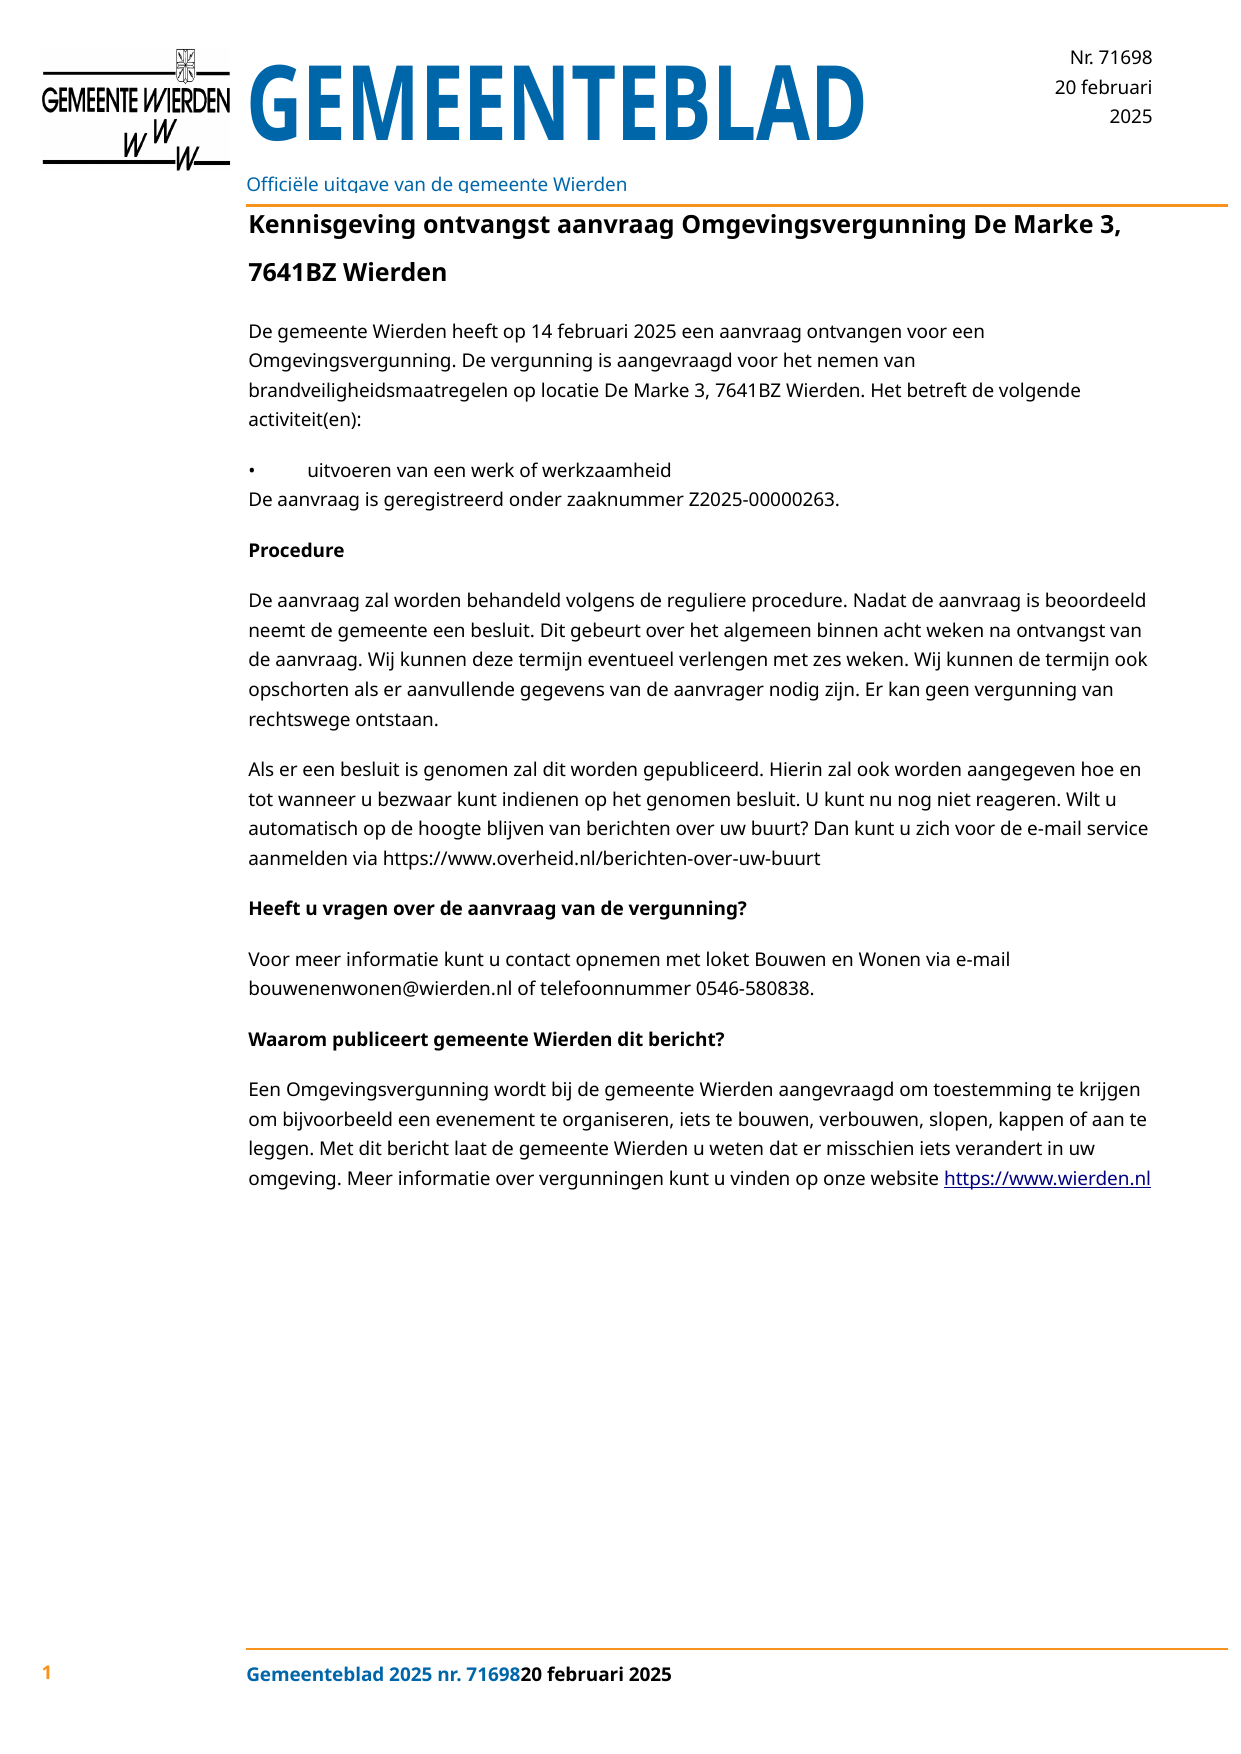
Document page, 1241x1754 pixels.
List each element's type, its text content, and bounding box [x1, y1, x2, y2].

picture [41, 47, 231, 172]
text Heeft u vragen over de aanvraag van de vergunning? [248, 895, 1152, 921]
text Een Omgevingsvergunning wordt bij de gemeente Wierden aangevraagd om toestemming te krijgen om bijvoorbeeld een evenement te organiseren, iets te bouwen, verbouwen, slopen, kappen of aan te leggen. Met dit bericht laat de gemeente Wierden u weten dat er misschien iets verandert in uw omgeving. Meer informatie over vergunningen kunt u vinden op onze website https://www.wierden.nl [248, 1076, 1152, 1191]
text De gemeente Wierden heeft op 14 februari 2025 een aanvraag ontvangen voor een Omgevingsvergunning. De vergunning is aangevraagd voor het nemen van brandveiligheidsmaatregelen op locatie De Marke 3, 7641BZ Wierden. Het betreft de volgende activiteit(en): [248, 318, 1152, 432]
text Kennisgeving ontvangst aanvraag Omgevingsvergunning De Marke 3, 7641BZ Wierden [248, 207, 1152, 288]
text Waarom publiceert gemeente Wierden dit bericht? [248, 1026, 1152, 1052]
text Voor meer informatie kunt u contact opnemen met loket Bouwen en Wonen via e-mail bouwenenwonen@wierden.nl of telefoonnummer 0546-580838. [248, 946, 1152, 1001]
list uitvoeren van een werk of werkzaamheid [248, 457, 1152, 483]
text Als er een besluit is genomen zal dit worden gepubliceerd. Hierin zal ook worden aangegeven hoe en tot wanneer u bezwaar kunt indienen op het genomen besluit. U kunt nu nog niet reageren. Wilt u automatisch op de hoogte blijven van berichten over uw buurt? Dan kunt u zich voor de e-mail service aanmelden via https://www.overheid.nl/berichten-over-uw-buurt [248, 756, 1152, 871]
text Procedure [248, 537, 1152, 563]
text De aanvraag zal worden behandeld volgens de reguliere procedure. Nadat de aanvraag is beoordeeld neemt de gemeente een besluit. Dit gebeurt over het algemeen binnen acht weken na ontvangst van de aanvraag. Wij kunnen deze termijn eventueel verlengen met zes weken. Wij kunnen de termijn ook opschorten als er aanvullende gegevens van de aanvrager nodig zijn. Er kan geen vergunning van rechtswege ontstaan. [248, 587, 1152, 732]
text De aanvraag is geregistreerd onder zaaknummer Z2025-00000263. [248, 487, 1152, 512]
